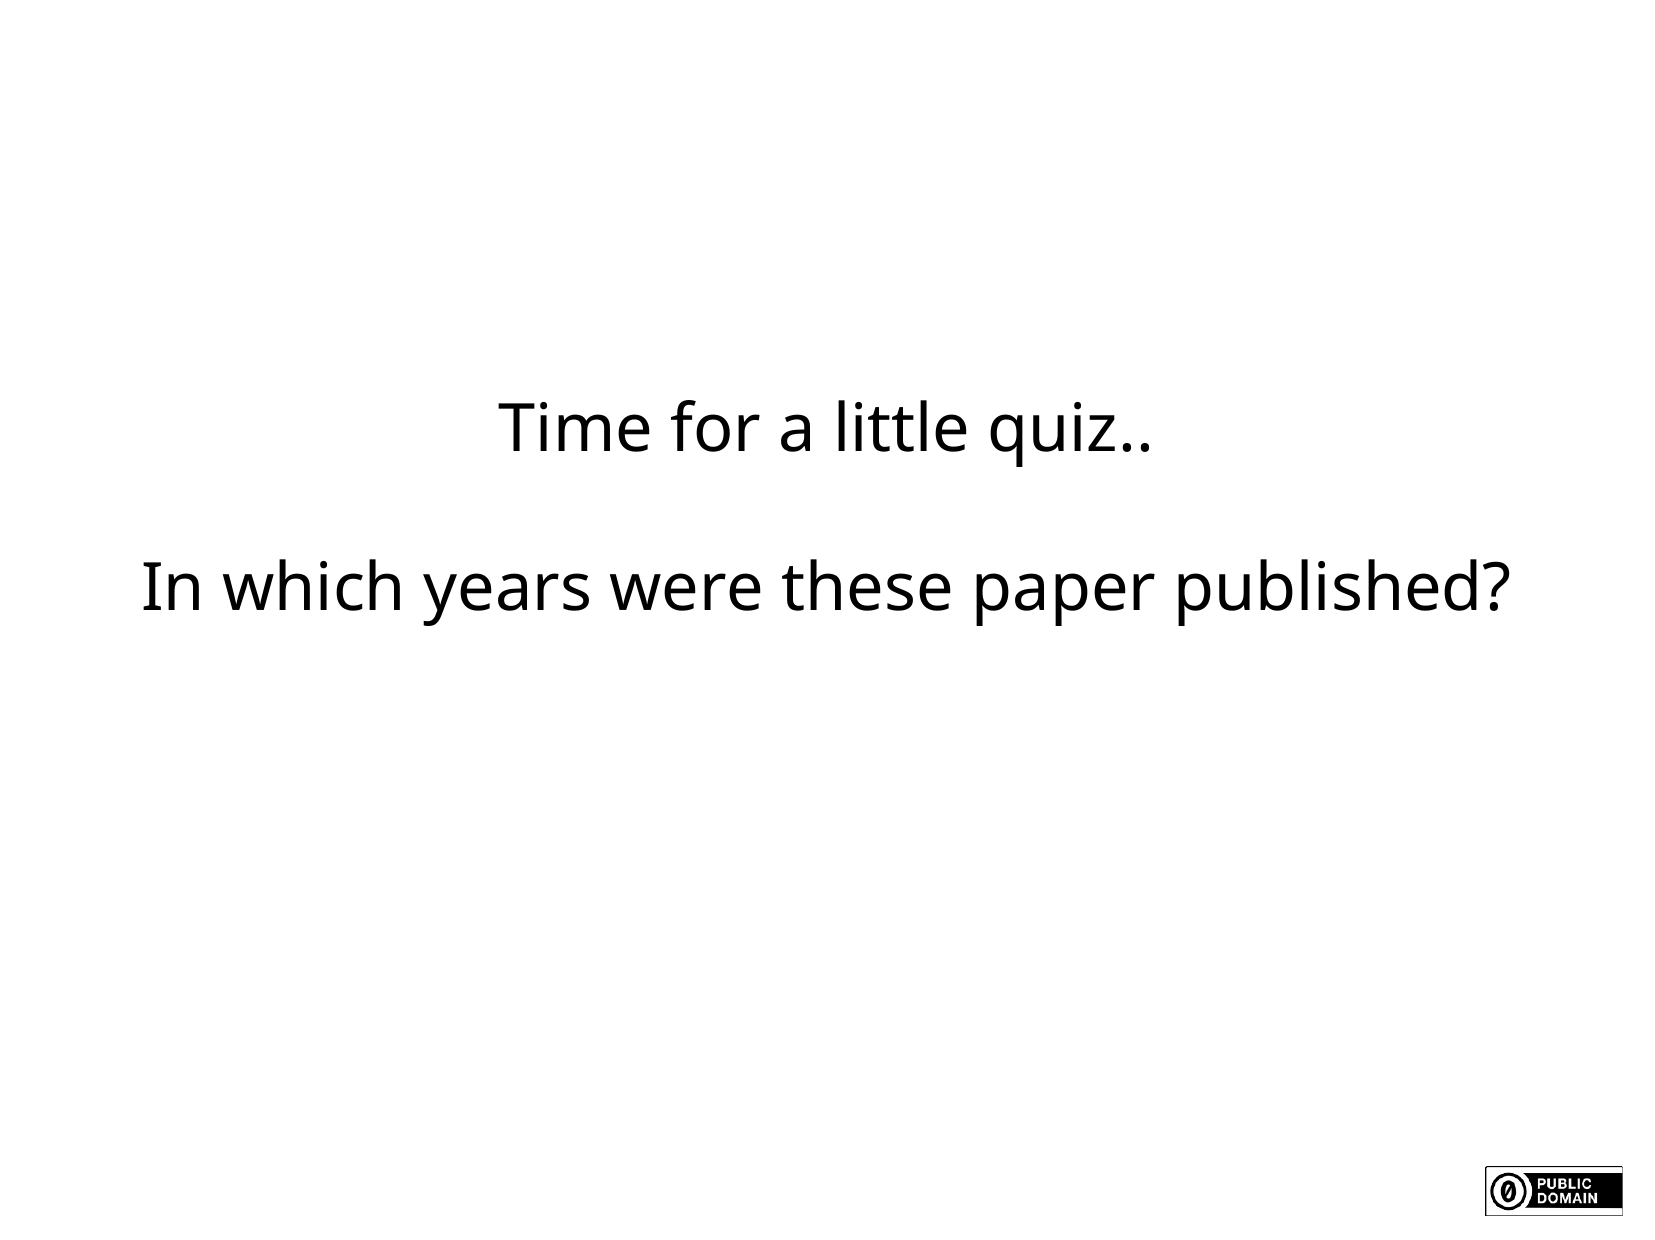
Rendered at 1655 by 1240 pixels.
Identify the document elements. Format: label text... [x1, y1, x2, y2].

title Time for a little quiz.. In which years were these paper published? [124, 384, 1531, 627]
text_box [1485, 1167, 1623, 1215]
